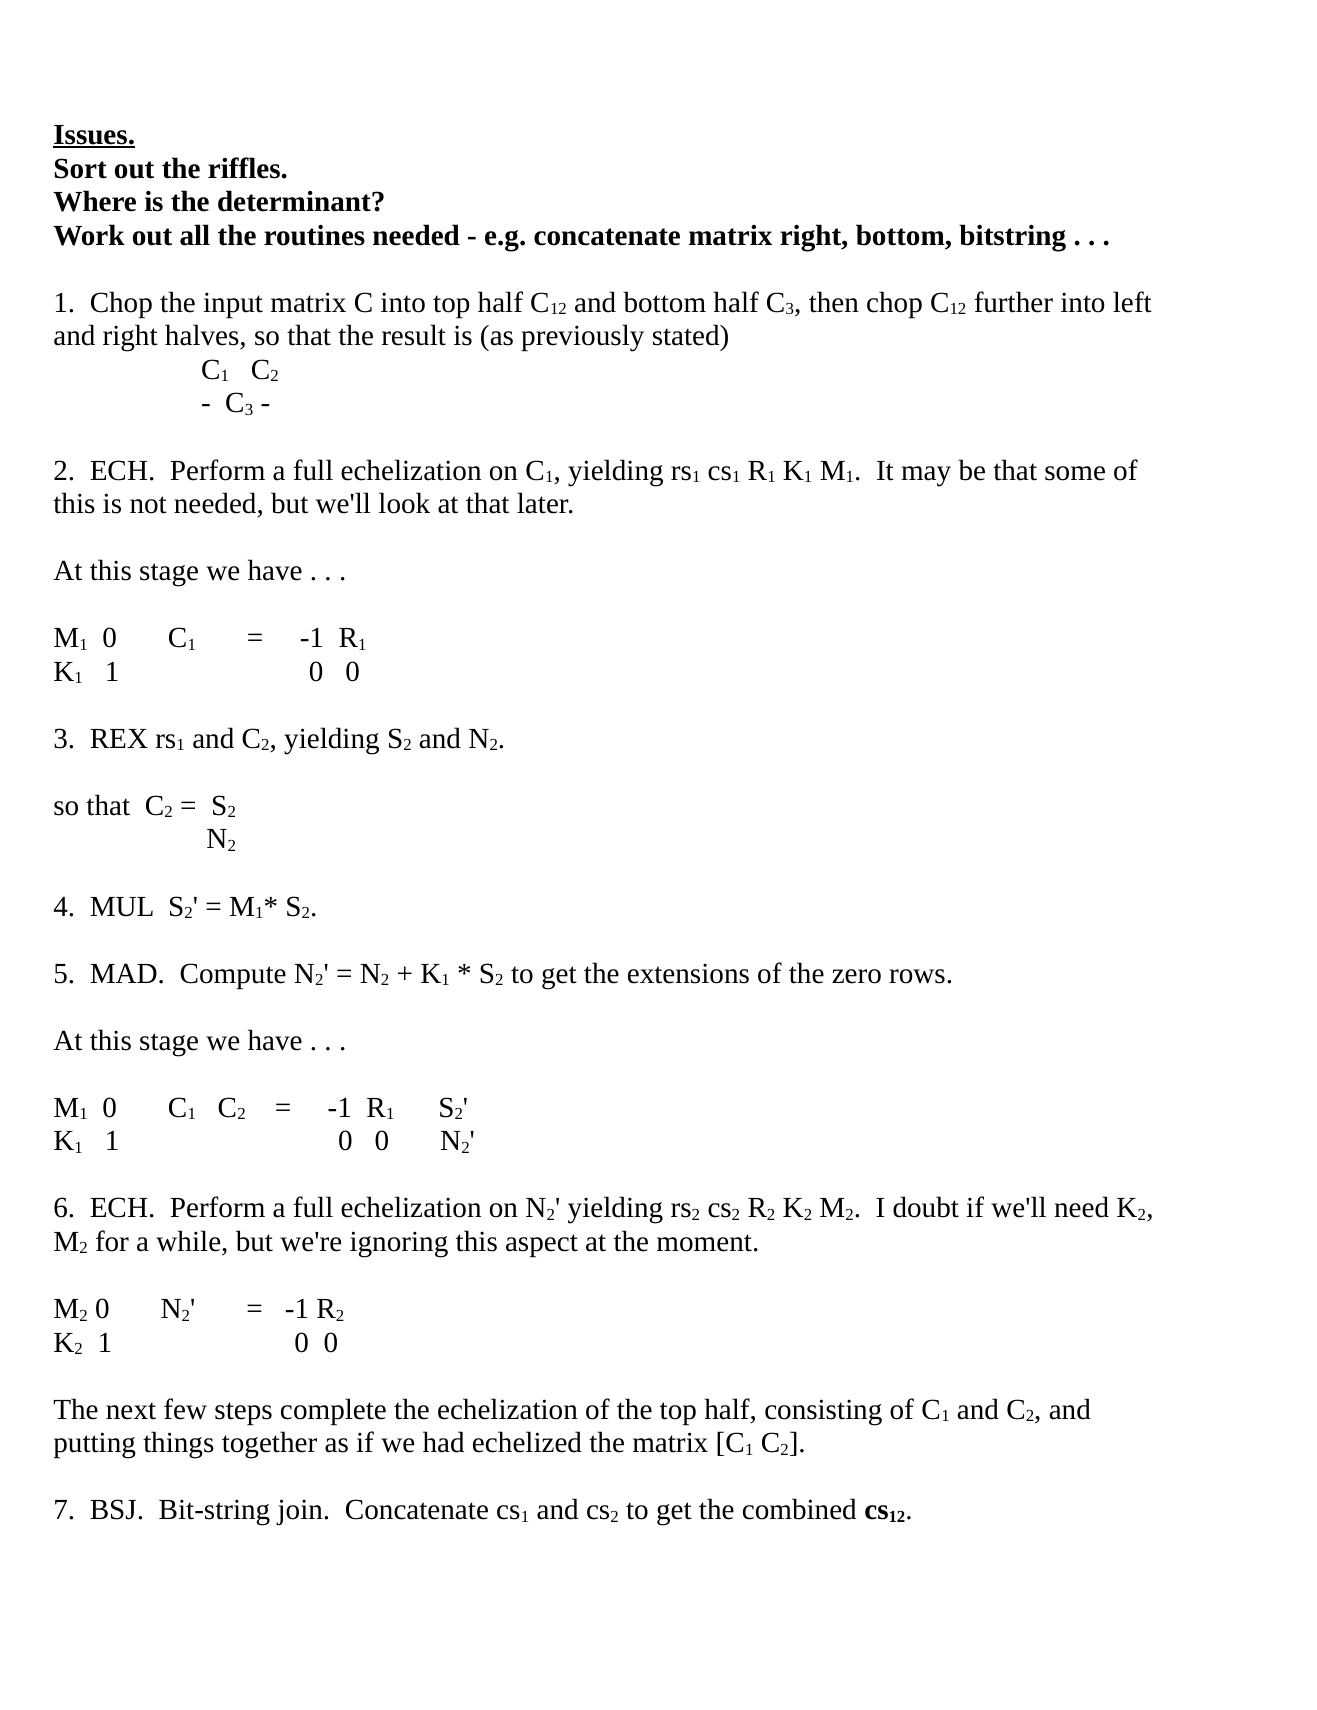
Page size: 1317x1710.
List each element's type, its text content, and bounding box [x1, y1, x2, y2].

text 5. MAD. Compute N2' = N2 + K1 * S2 to get the extensions of the zero rows. [53, 956, 1174, 989]
text N2 [53, 822, 1174, 855]
text 6. ECH. Perform a full echelization on N2' yielding rs2 cs2 R2 K2 M2. I doubt if we'll need K2, M2 for a while, but we're ignoring this aspect at the moment. [53, 1191, 1174, 1258]
text The next few steps complete the echelization of the top half, consisting of C1 and C2, and putting things together as if we had echelized the matrix [C1 C2]. [53, 1392, 1174, 1459]
text At this stage we have . . . [53, 1023, 1174, 1056]
text M1 0 C1 = -1 R1 [53, 620, 1174, 654]
text M1 0 C1 C2 = -1 R1 S2' [53, 1090, 1174, 1123]
text Issues. [53, 117, 1174, 151]
text 7. BSJ. Bit-string join. Concatenate cs1 and cs2 to get the combined cs12. [53, 1492, 1174, 1526]
text At this stage we have . . . [53, 553, 1174, 587]
text C1 C2 [53, 352, 1174, 386]
text - C3 - [53, 386, 1174, 419]
text Sort out the riffles. [53, 151, 1174, 184]
text so that C2 = S2 [53, 788, 1174, 822]
text Work out all the routines needed - e.g. concatenate matrix right, bottom, bitstring . . . [53, 218, 1174, 251]
text K2 1 0 0 [53, 1325, 1174, 1358]
text 4. MUL S2' = M1* S2. [53, 889, 1174, 922]
text K1 1 0 0 N2' [53, 1123, 1174, 1157]
text 3. REX rs1 and C2, yielding S2 and N2. [53, 721, 1174, 754]
text K1 1 0 0 [53, 654, 1174, 687]
text 2. ECH. Perform a full echelization on C1, yielding rs1 cs1 R1 K1 M1. It may be that some of this is not needed, but we'll look at that later. [53, 453, 1174, 520]
text M2 0 N2' = -1 R2 [53, 1291, 1174, 1325]
text Where is the determinant? [53, 184, 1174, 218]
text 1. Chop the input matrix C into top half C12 and bottom half C3, then chop C12 further into left and right halves, so that the result is (as previously stated) [53, 285, 1174, 352]
